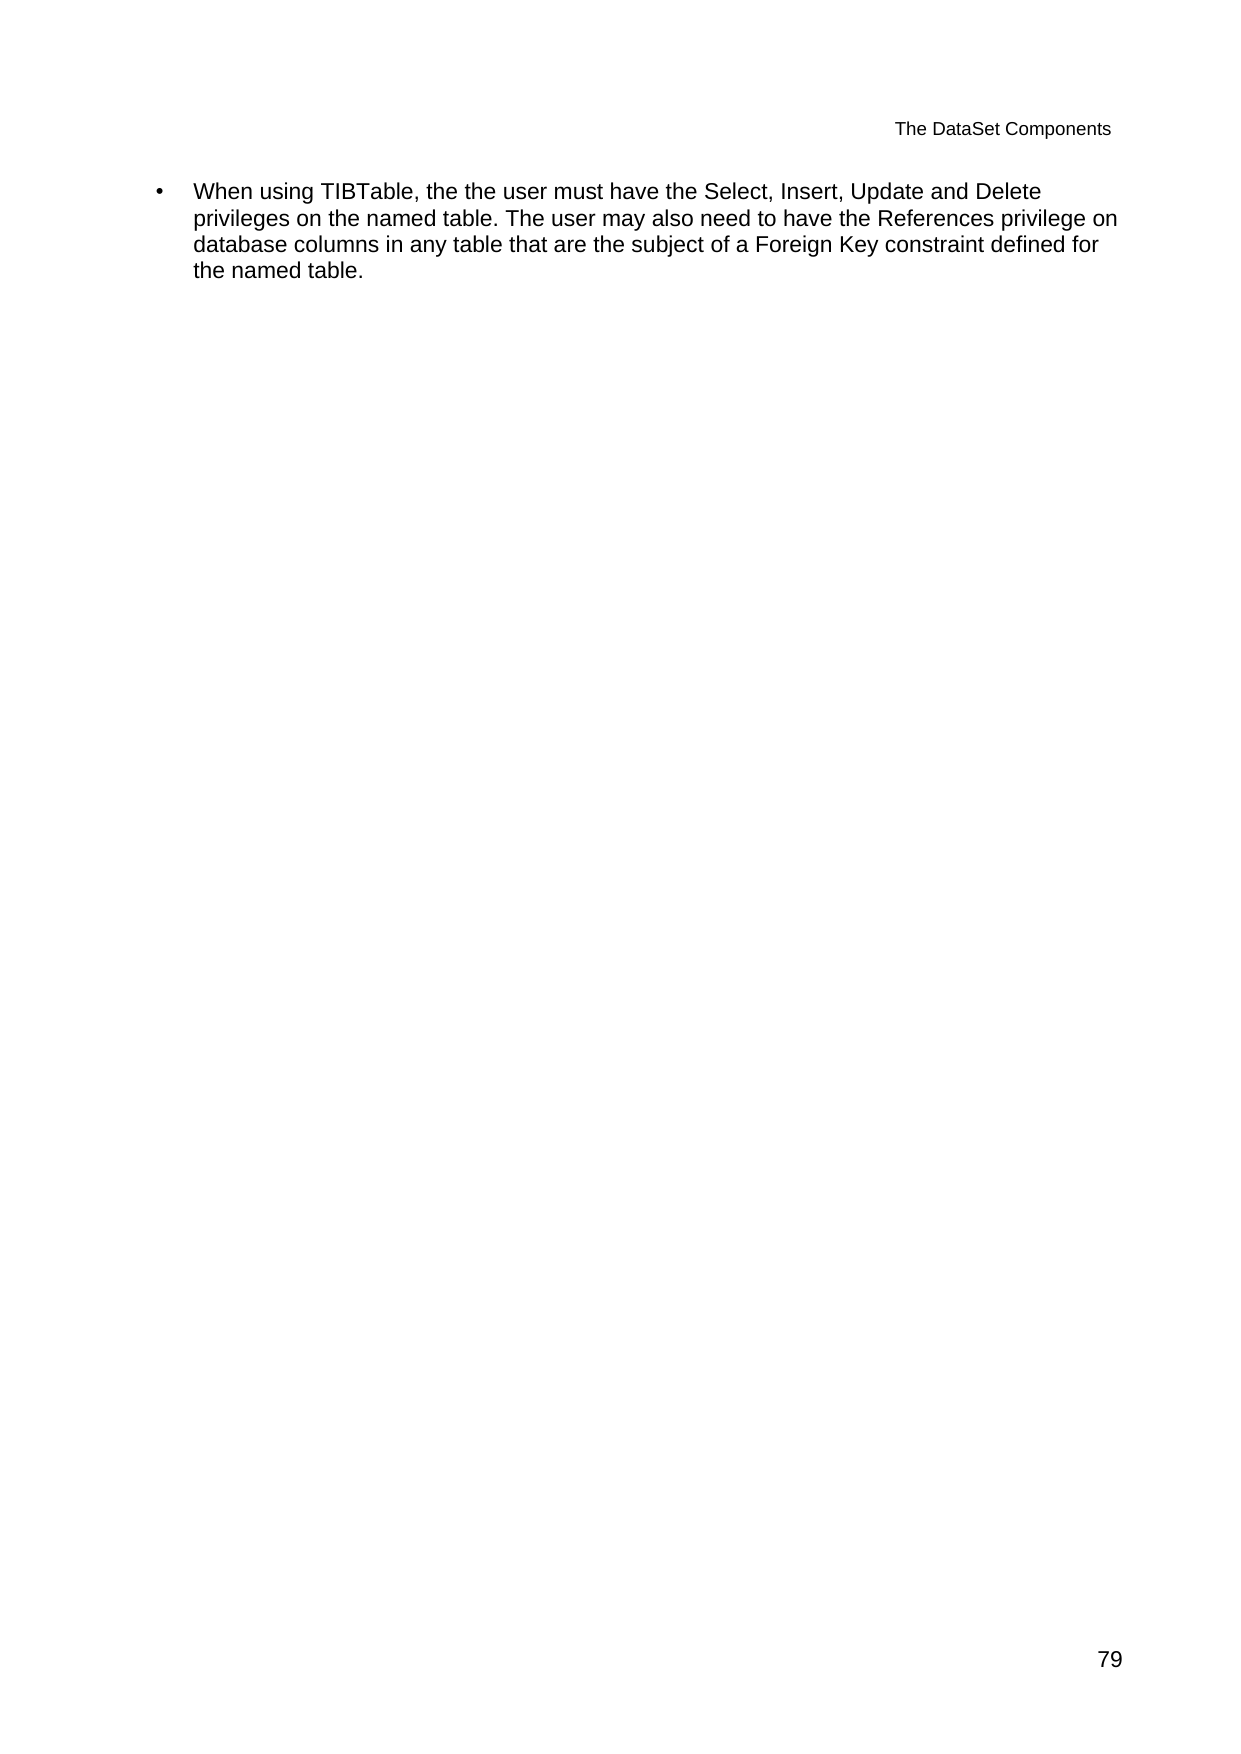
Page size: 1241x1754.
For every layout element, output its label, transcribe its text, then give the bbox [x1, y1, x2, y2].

list When using TIBTable, the the user must have the Select, Insert, Update and Delete privileges on the named table. The user may also need to have the References privilege on database columns in any table that are the subject of a Foreign Key constraint defined for the named table. [156, 178, 1122, 283]
